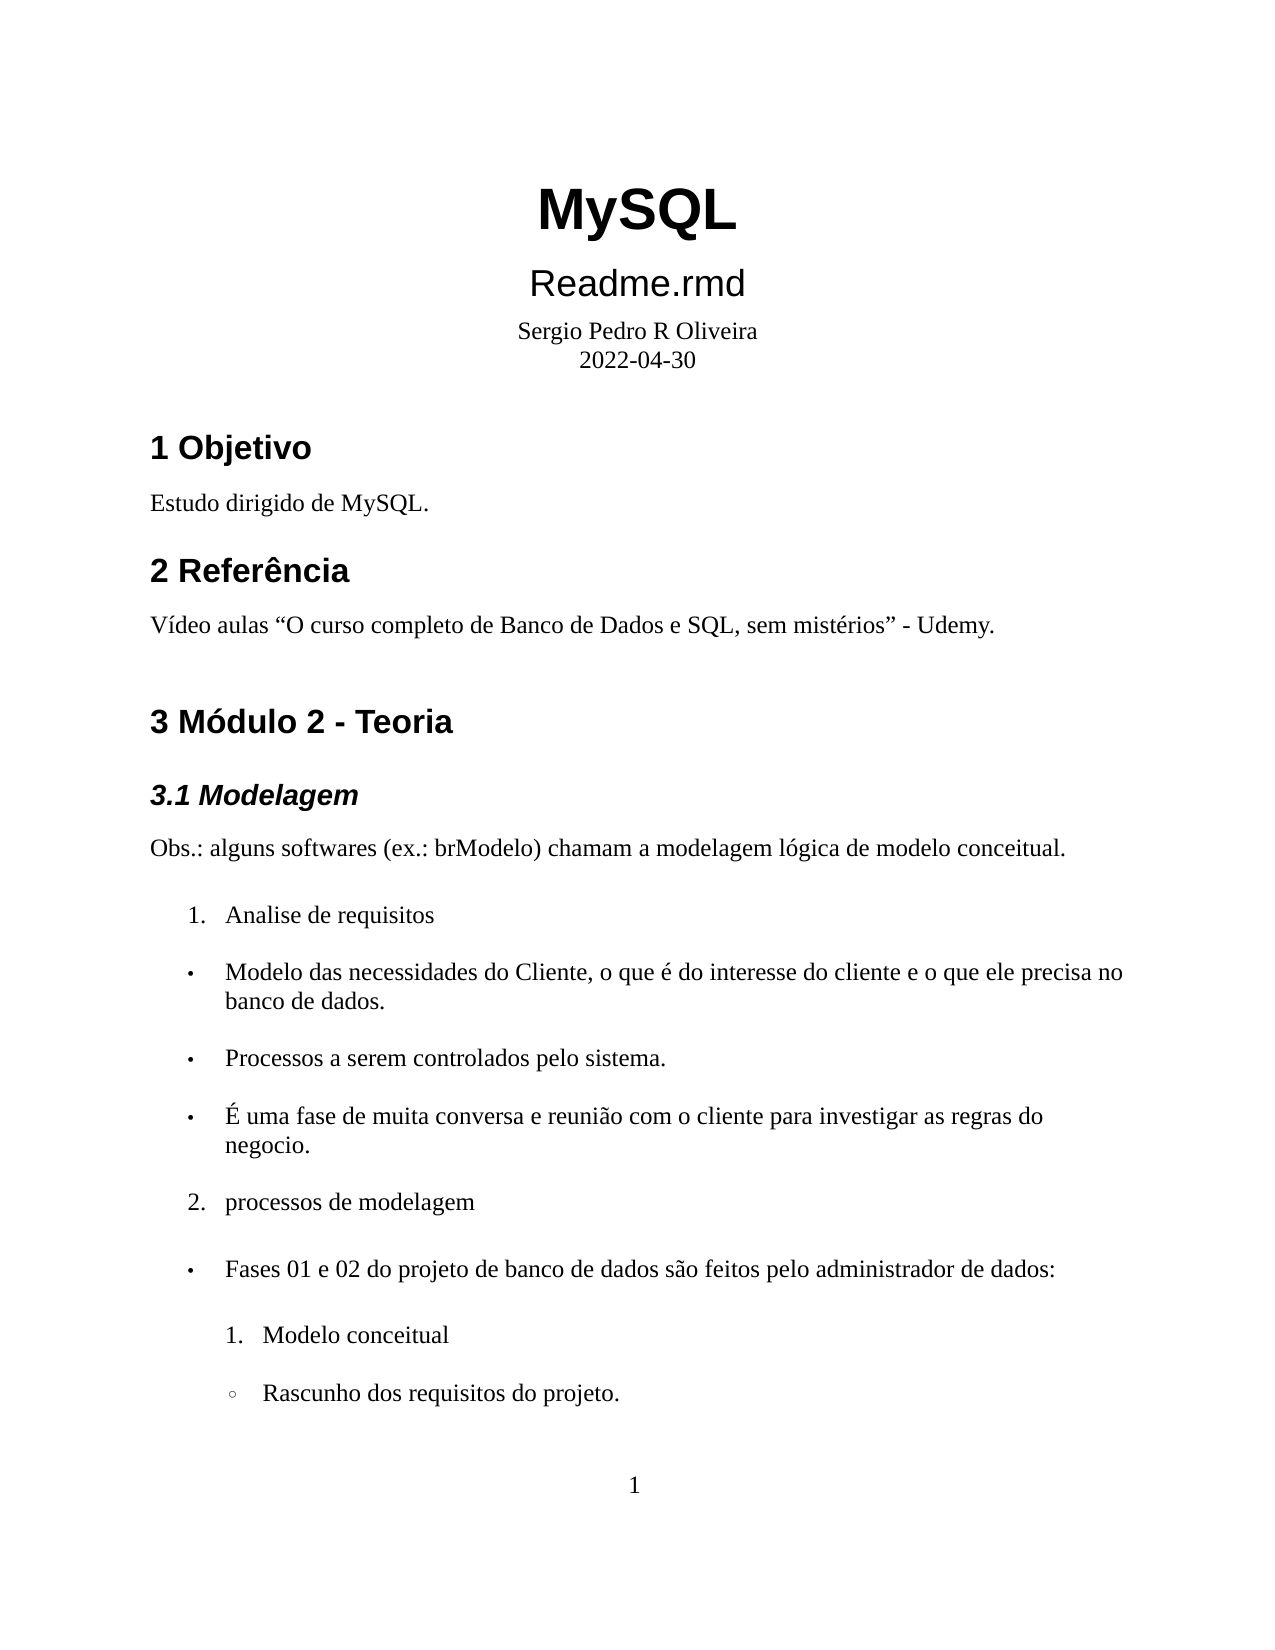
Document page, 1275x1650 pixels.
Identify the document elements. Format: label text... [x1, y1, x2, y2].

text Obs.: alguns softwares (ex.: brModelo) chamam a modelagem lógica de modelo conceitual. [150, 833, 1125, 891]
text Estudo dirigido de MySQL. [150, 488, 1125, 517]
list Processos a serem controlados pelo sistema. [187, 1043, 1125, 1101]
subtitle 3.1 Modelagem [150, 778, 1125, 812]
subtitle 3 Módulo 2 - Teoria [150, 702, 1125, 741]
list É uma fase de muita conversa e reunião com o cliente para investigar as regras do negocio. [187, 1101, 1125, 1187]
list Fases 01 e 02 do projeto de banco de dados são feitos pelo administrador de dados: [187, 1254, 1125, 1311]
subtitle 1 Objetivo [150, 428, 1125, 466]
subtitle 2 Referência [150, 551, 1125, 589]
list Modelo das necessidades do Cliente, o que é do interesse do cliente e o que ele precisa no banco de dados. [187, 957, 1125, 1043]
title MySQL [150, 175, 1125, 242]
text Vídeo aulas “O curso completo de Banco de Dados e SQL, sem mistérios” - Udemy. [150, 611, 1125, 639]
text 2022-04-30 [150, 345, 1125, 374]
text Sergio Pedro R Oliveira [150, 316, 1125, 345]
list Analise de requisitos [187, 900, 1125, 957]
list processos de modelagem [187, 1187, 1125, 1245]
list Rascunho dos requisitos do projeto. [225, 1378, 1125, 1435]
subtitle Readme.rmd [150, 261, 1125, 304]
list Modelo conceitual [225, 1320, 1125, 1378]
